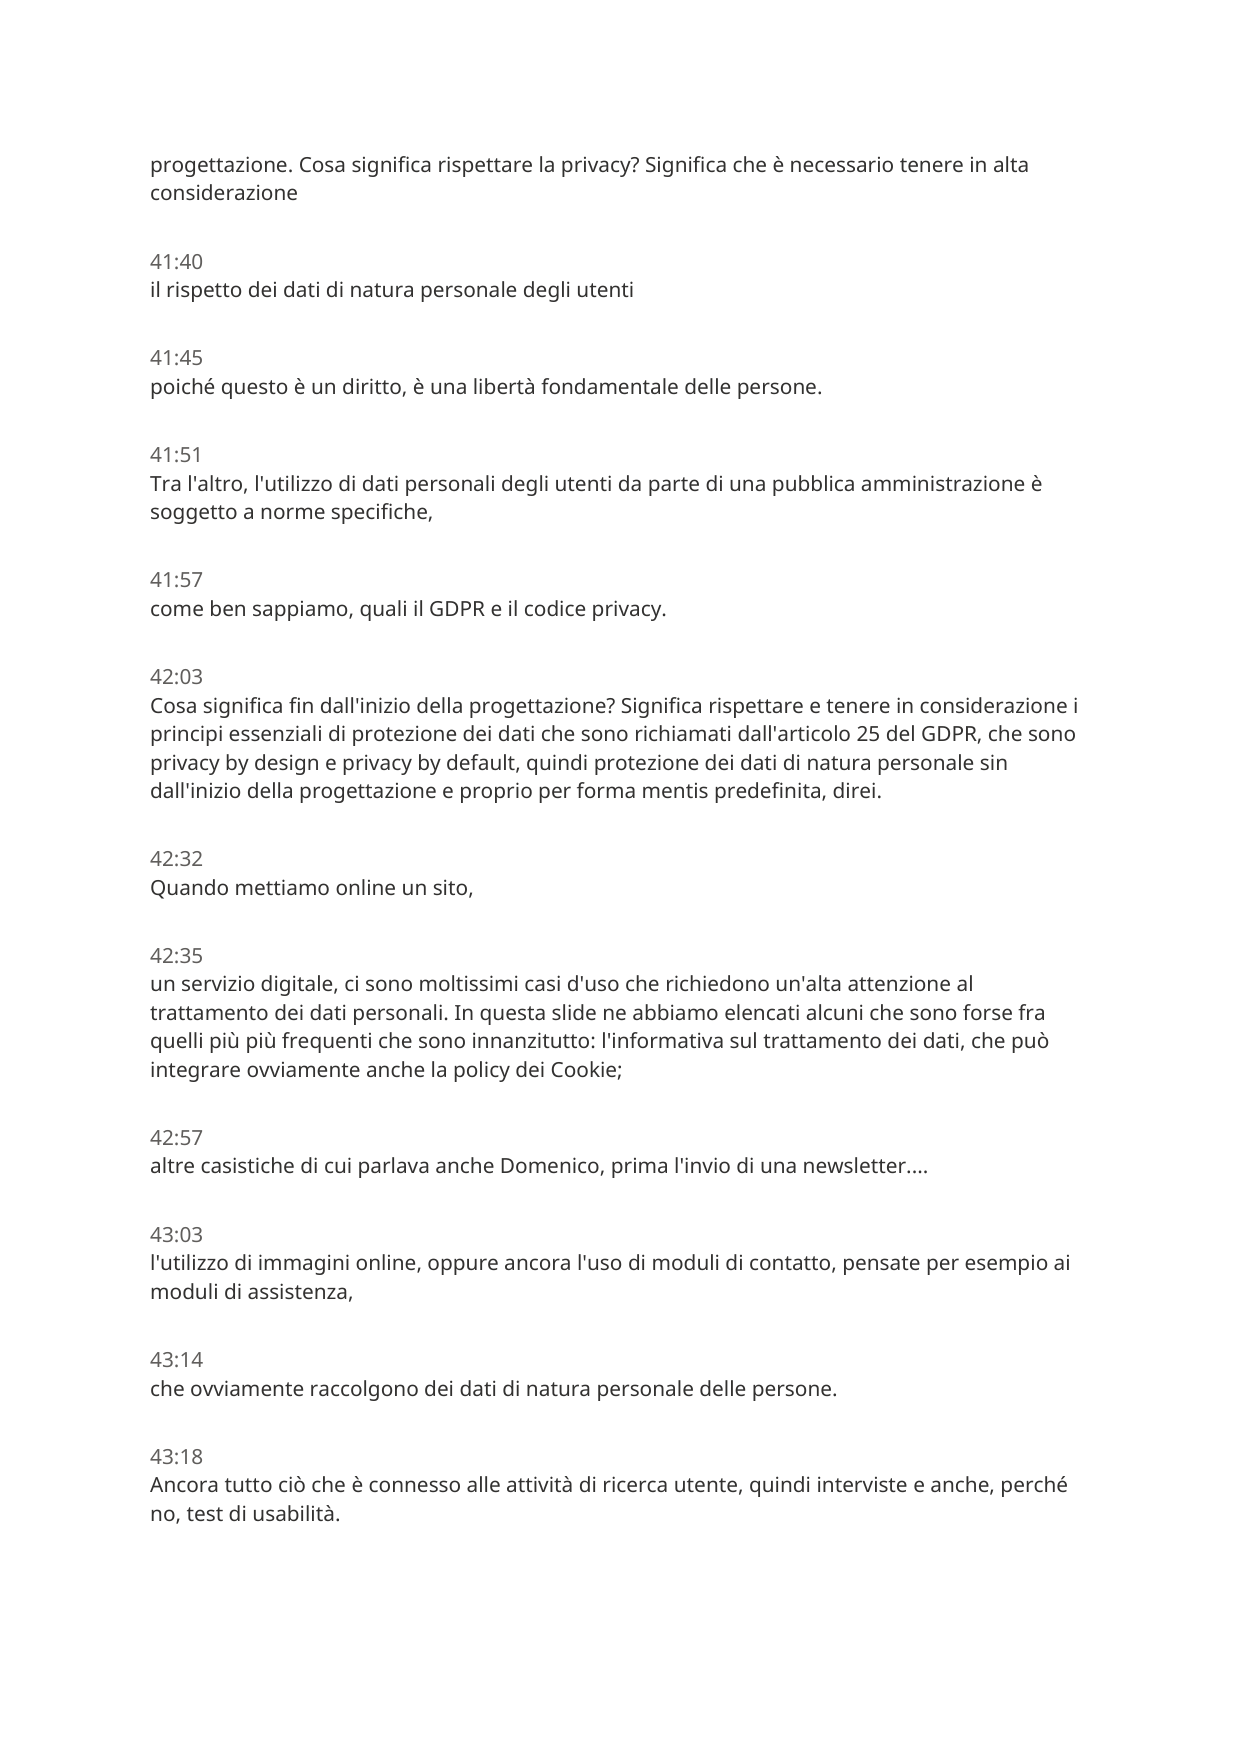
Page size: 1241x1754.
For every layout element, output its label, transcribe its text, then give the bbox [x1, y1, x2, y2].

text 42:35 un servizio digitale, ci sono moltissimi casi d'uso che richiedono un'alta attenzione al trattamento dei dati personali. In questa slide ne abbiamo elencati alcuni che sono forse fra quelli più più frequenti che sono innanzitutto: l'informativa sul trattamento dei dati, che può integrare ovviamente anche la policy dei Cookie; [150, 913, 1090, 1083]
text 41:40 il rispetto dei dati di natura personale degli utenti [150, 218, 1090, 304]
text 42:57 altre casistiche di cui parlava anche Domenico, prima l'invio di una newsletter.... [150, 1095, 1090, 1180]
text 43:18 Ancora tutto ciò che è connesso alle attività di ricerca utente, quindi interviste e anche, perché no, test di usabilità. [150, 1413, 1090, 1527]
text 42:32 Quando mettiamo online un sito, [150, 816, 1090, 901]
text 43:14 che ovviamente raccolgono dei dati di natura personale delle persone. [150, 1317, 1090, 1402]
text progettazione. Cosa significa rispettare la privacy? Significa che è necessario tenere in alta considerazione [150, 150, 1090, 207]
text 41:51 Tra l'altro, l'utilizzo di dati personali degli utenti da parte di una pubblica amministrazione è soggetto a norme specifiche, [150, 412, 1090, 526]
text 41:45 poiché questo è un diritto, è una libertà fondamentale delle persone. [150, 315, 1090, 400]
text 43:03 l'utilizzo di immagini online, oppure ancora l'uso di moduli di contatto, pensate per esempio ai moduli di assistenza, [150, 1192, 1090, 1305]
text 41:57 come ben sappiamo, quali il GDPR e il codice privacy. [150, 537, 1090, 622]
text 42:03 Cosa significa fin dall'inizio della progettazione? Significa rispettare e tenere in considerazione i principi essenziali di protezione dei dati che sono richiamati dall'articolo 25 del GDPR, che sono privacy by design e privacy by default, quindi protezione dei dati di natura personale sin dall'inizio della progettazione e proprio per forma mentis predefinita, direi. [150, 634, 1090, 804]
